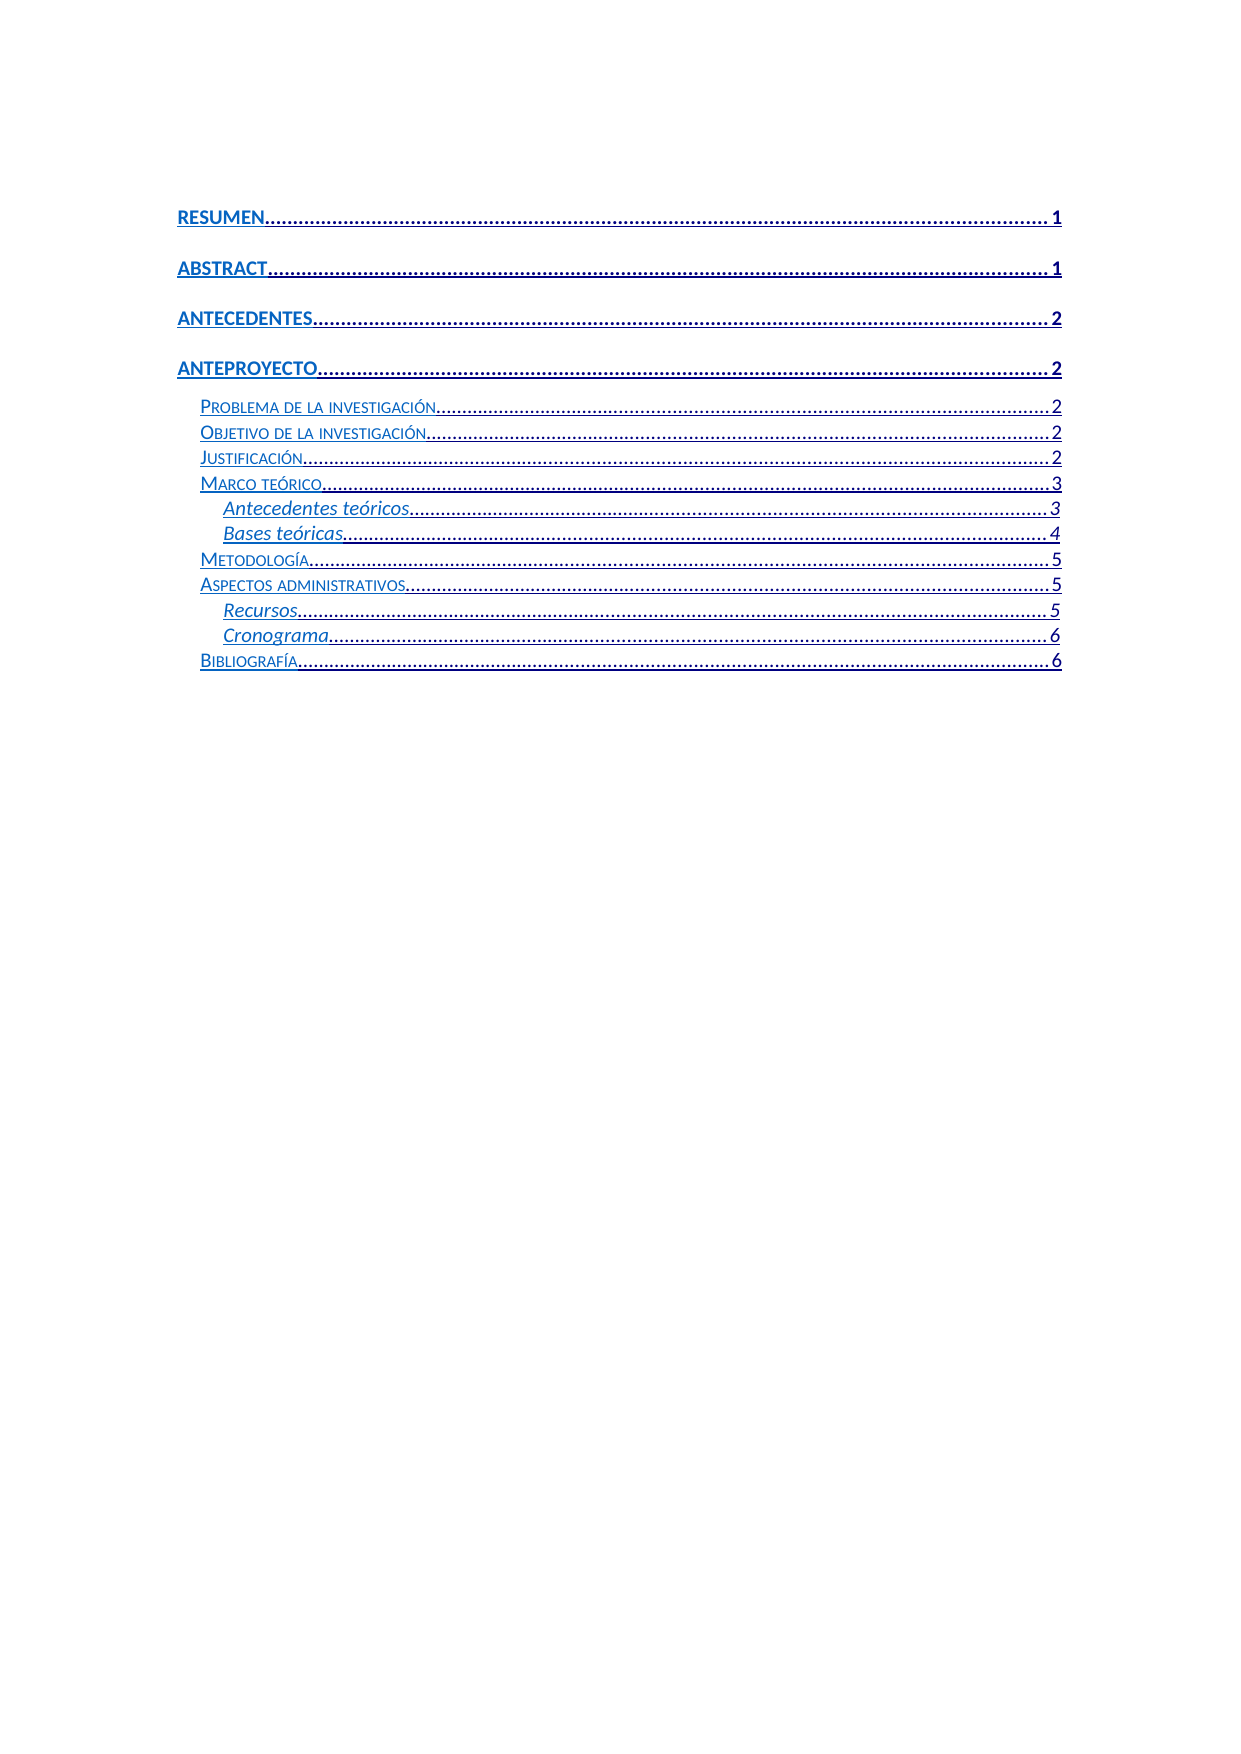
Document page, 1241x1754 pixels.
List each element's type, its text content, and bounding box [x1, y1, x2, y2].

text Aspectos administrativos 5 [200, 571, 1063, 597]
text Recursos 5 [223, 597, 1063, 622]
text Marco teórico 3 [200, 470, 1063, 495]
text Bases teóricas 4 [223, 521, 1063, 546]
text Abstract 1 [177, 255, 1063, 280]
text Antecedentes 2 [177, 305, 1063, 331]
text Justificación 2 [200, 444, 1063, 470]
text Resumen 1 [177, 204, 1063, 230]
text Metodología 5 [200, 546, 1063, 571]
text Objetivo de la investigación 2 [200, 419, 1063, 444]
text Bibliografía 6 [200, 648, 1063, 673]
text Anteproyecto 2 [177, 356, 1063, 381]
text Antecedentes teóricos 3 [223, 495, 1063, 521]
text Cronograma 6 [223, 622, 1063, 648]
text Problema de la investigación 2 [200, 393, 1063, 419]
